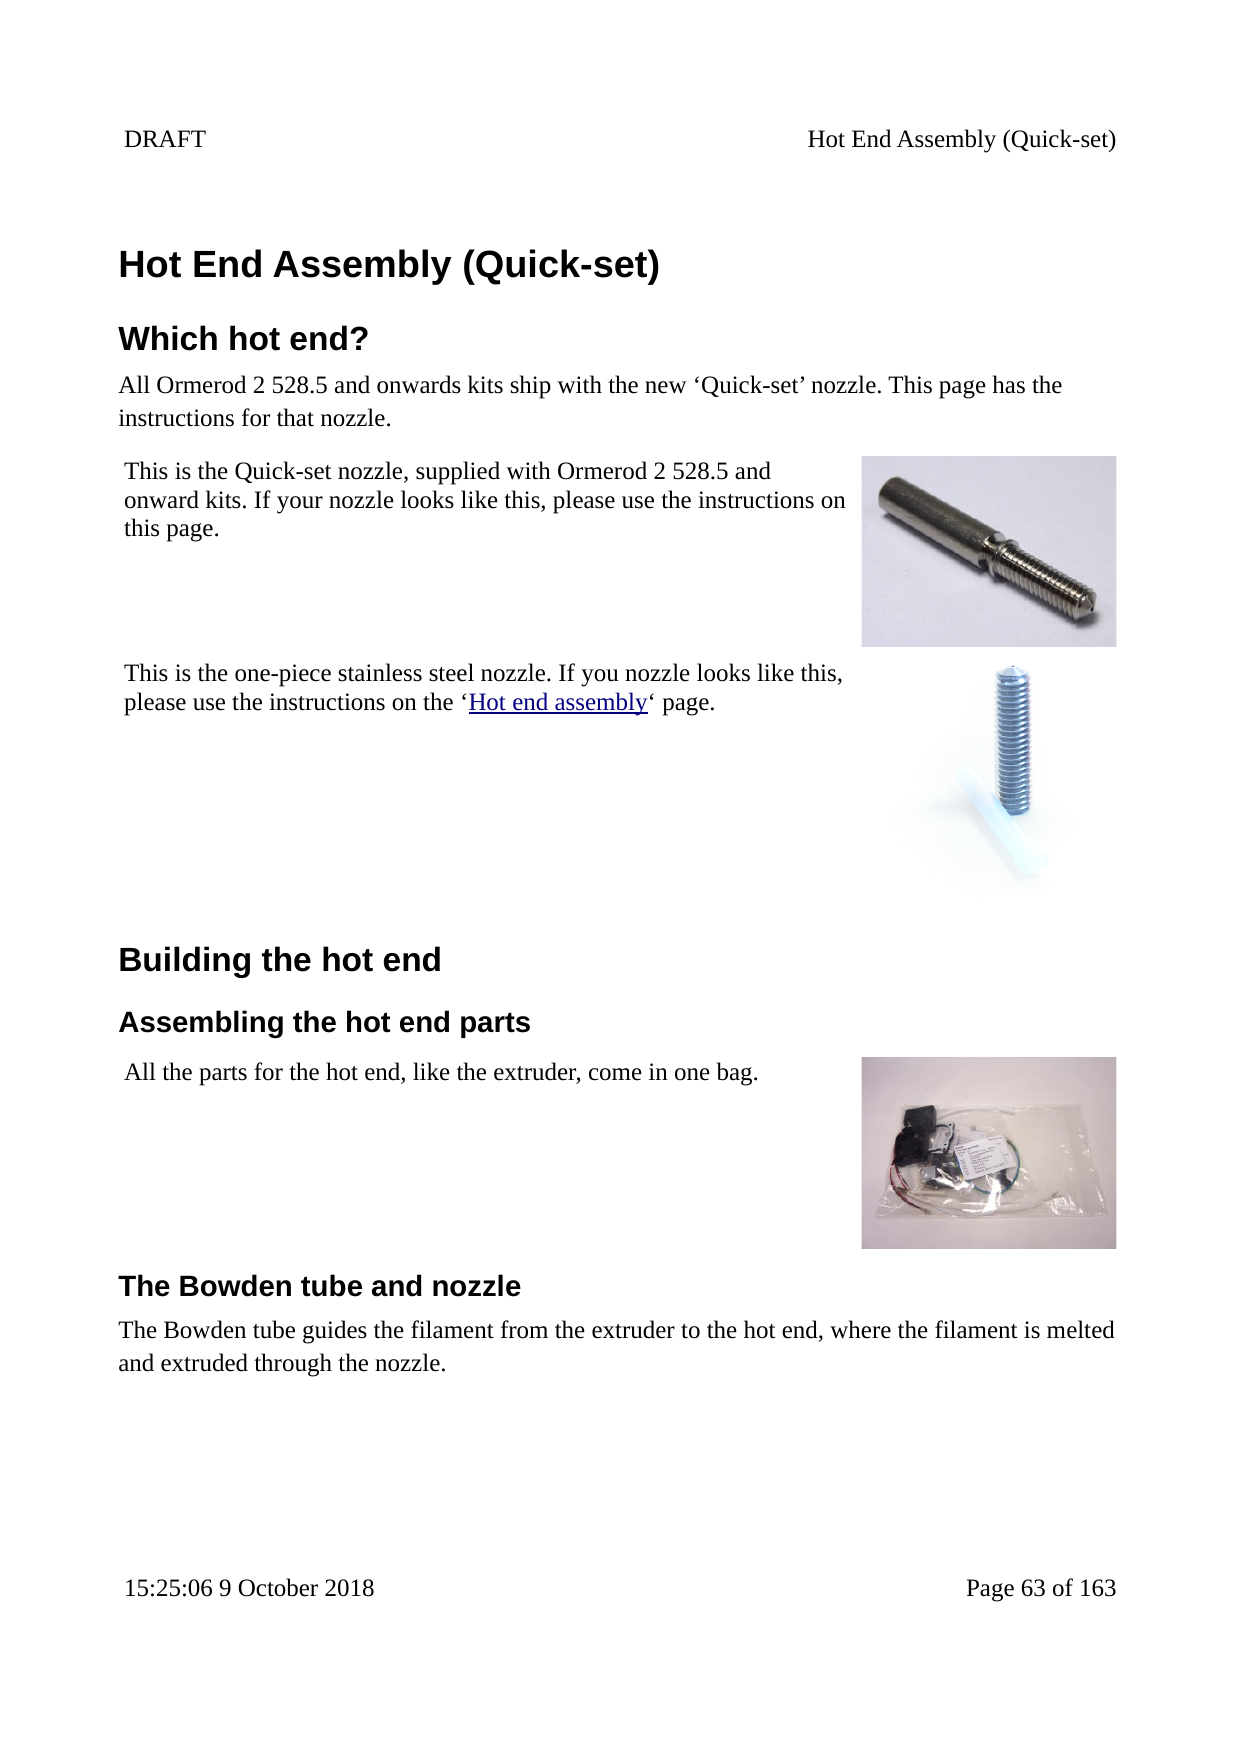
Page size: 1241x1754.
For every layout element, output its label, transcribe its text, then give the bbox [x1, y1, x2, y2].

table_header [856, 450, 1122, 653]
text The Bowden tube guides the filament from the extruder to the hot end, where the filament is melted and extruded through the nozzle. [118, 1315, 1122, 1377]
table_cell [856, 653, 1122, 919]
subtitle Building the hot end [118, 940, 1122, 978]
subtitle Which hot end? [118, 318, 1122, 357]
picture [861, 1057, 1117, 1249]
table_header [856, 1052, 1122, 1254]
text All Ormerod 2 528.5 and onwards kits ship with the new ‘Quick-set’ nozzle. This page has the instructions for that nozzle. [118, 370, 1122, 431]
table_header All the parts for the hot end, like the extruder, come in one bag. [118, 1052, 856, 1254]
picture [861, 456, 1117, 647]
subtitle Hot End Assembly (Quick-set) [118, 242, 1122, 285]
subtitle The Bowden tube and nozzle [118, 1269, 1122, 1302]
subtitle Assembling the hot end parts [118, 1005, 1122, 1039]
table_cell This is the one-piece stainless steel nozzle. If you nozzle looks like this, please use the instructions on the ‘Hot end assembly‘ page. [118, 653, 856, 919]
picture [861, 658, 1117, 914]
table_header This is the Quick-set nozzle, supplied with Ormerod 2 528.5 and onward kits. If your nozzle looks like this, please use the instructions on this page. [118, 450, 856, 653]
